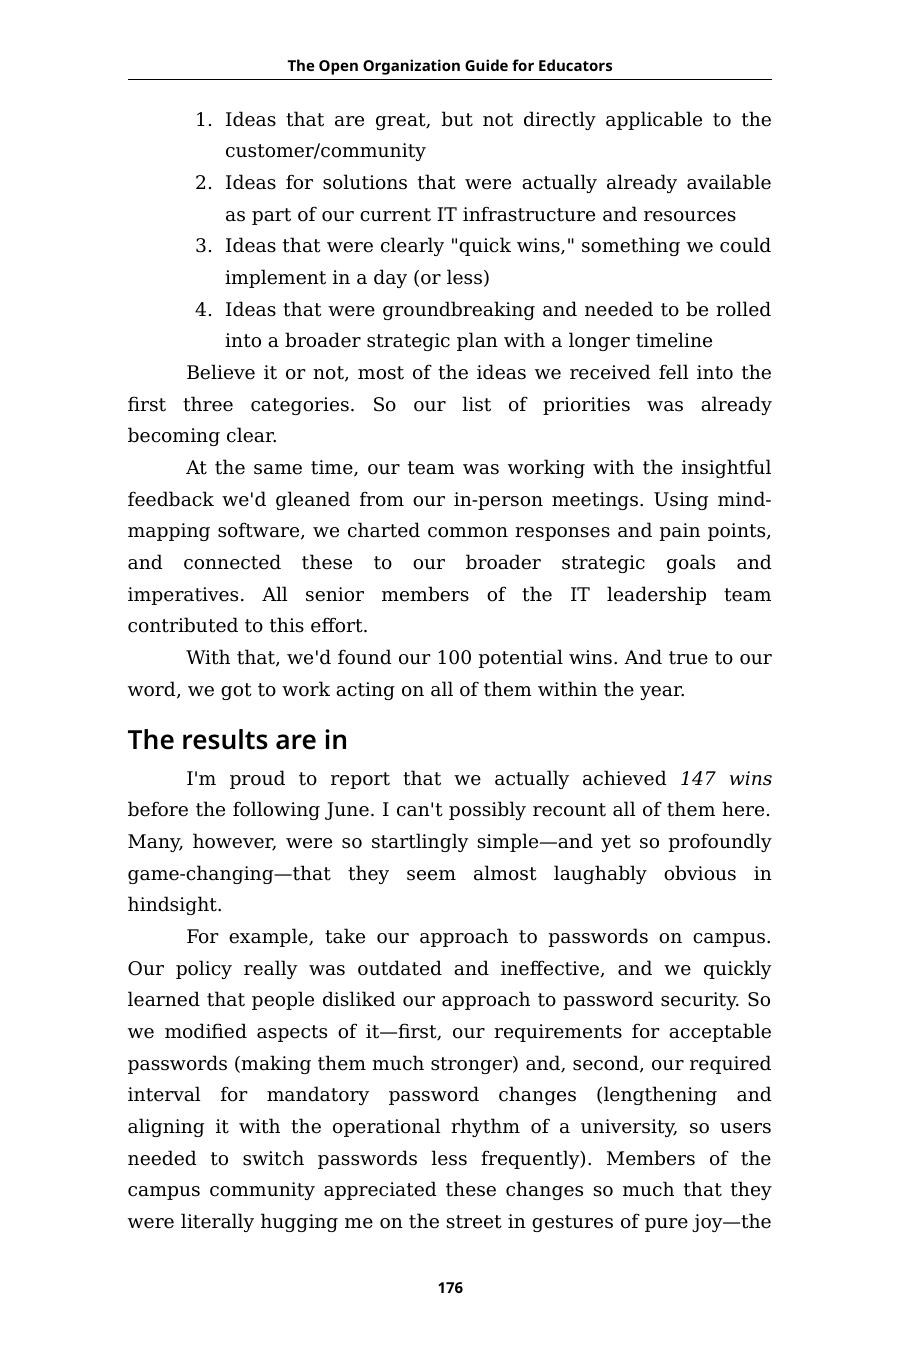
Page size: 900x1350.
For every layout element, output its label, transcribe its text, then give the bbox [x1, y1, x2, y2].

list Ideas that were groundbreaking and needed to be rolled into a broader strategic plan with a longer timeline [195, 299, 772, 352]
text With that, we'd found our 100 potential wins. And true to our word, we got to work acting on all of them within the year. [127, 647, 772, 701]
list Ideas for solutions that were actually already available as part of our current IT infrastructure and resources [195, 172, 772, 226]
subtitle The results are in [127, 725, 772, 755]
text Believe it or not, most of the ideas we received fell into the first three categories. So our list of priorities was already becoming clear. [127, 362, 772, 447]
text At the same time, our team was working with the insightful feedback we'd gleaned from our in-person meetings. Using mind-mapping software, we charted common responses and pain points, and connected these to our broader strategic goals and imperatives. All senior members of the IT leadership team contributed to this effort. [127, 457, 772, 637]
text For example, take our approach to passwords on campus. Our policy really was outdated and ineffective, and we quickly learned that people disliked our approach to password security. So we modified aspects of it—first, our requirements for acceptable passwords (making them much stronger) and, second, our required interval for mandatory password changes (lengthening and aligning it with the operational rhythm of a university, so users needed to switch passwords less frequently). Members of the campus community appreciated these changes so much that they were literally hugging me on the street in gestures of pure joy—the [127, 926, 772, 1233]
text I'm proud to report that we actually achieved 147 wins before the following June. I can't possibly recount all of them here. Many, however, were so startlingly simple—and yet so profoundly game-changing—that they seem almost laughably obvious in hindsight. [127, 768, 772, 916]
list Ideas that were clearly "quick wins," something we could implement in a day (or less) [195, 235, 772, 289]
list Ideas that are great, but not directly applicable to the customer/community [195, 109, 772, 162]
